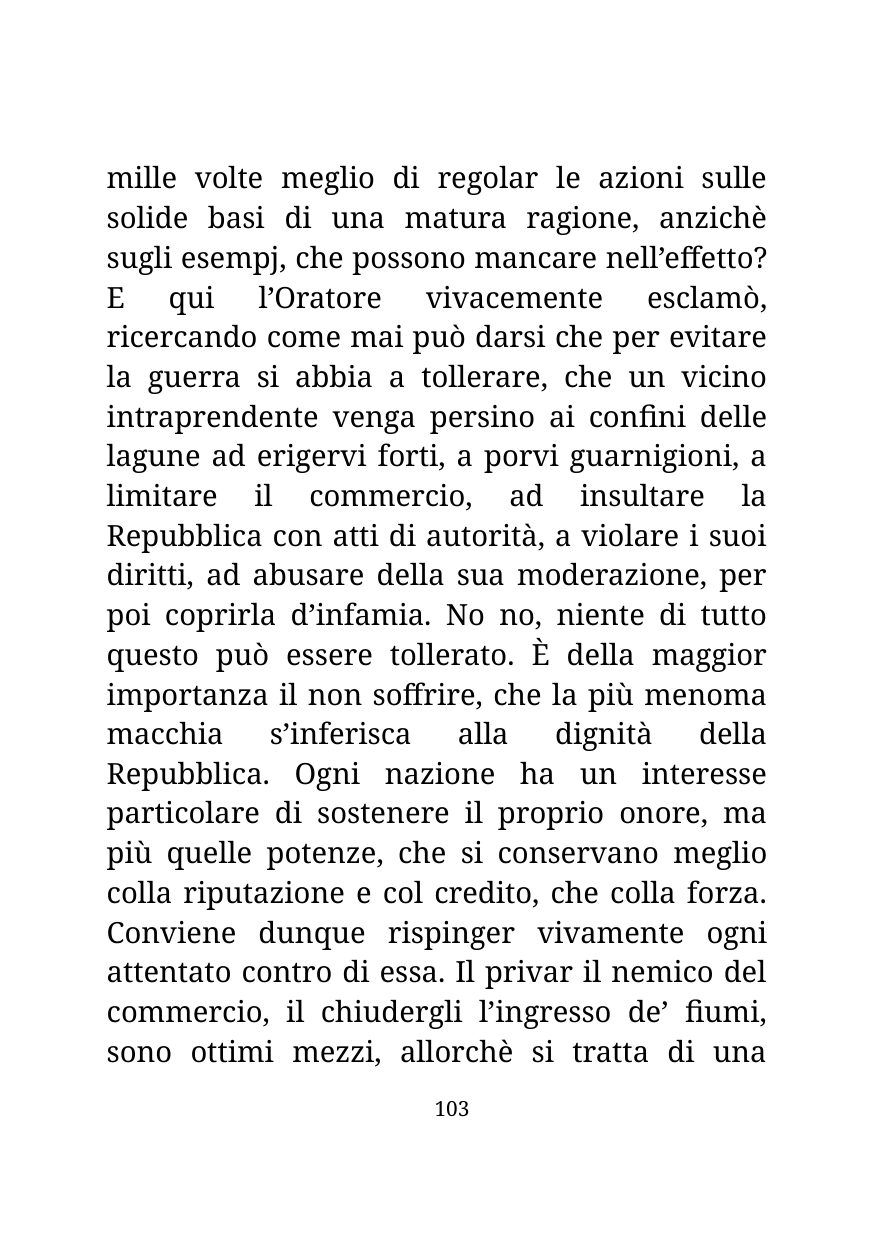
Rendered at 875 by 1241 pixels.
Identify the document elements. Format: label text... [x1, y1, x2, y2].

text mille volte meglio di regolar le azioni sulle solide basi di una matura ragione, anzichè sugli esempj, che possono mancare nell’effetto? E qui l’Oratore vivacemente esclamò, ricercando come mai può darsi che per evitare la guerra si abbia a tollerare, che un vicino intraprendente venga persino ai confini delle lagune ad erigervi forti, a porvi guarnigioni, a limitare il commercio, ad insultare la Repubblica con atti di autorità, a violare i suoi diritti, ad abusare della sua moderazione, per poi coprirla d’infamia. No no, niente di tutto questo può essere tollerato. È della maggior importanza il non soffrire, che la più menoma macchia s’inferisca alla dignità della Repubblica. Ogni nazione ha un interesse particolare di sostenere il proprio onore, ma più quelle potenze, che si conservano meglio colla riputazione e col credito, che colla forza. Conviene dunque rispinger vivamente ogni attentato contro di essa. Il privar il nemico del commercio, il chiudergli l’ingresso de’ fiumi, sono ottimi mezzi, allorchè si tratta di una [106, 158, 768, 1071]
